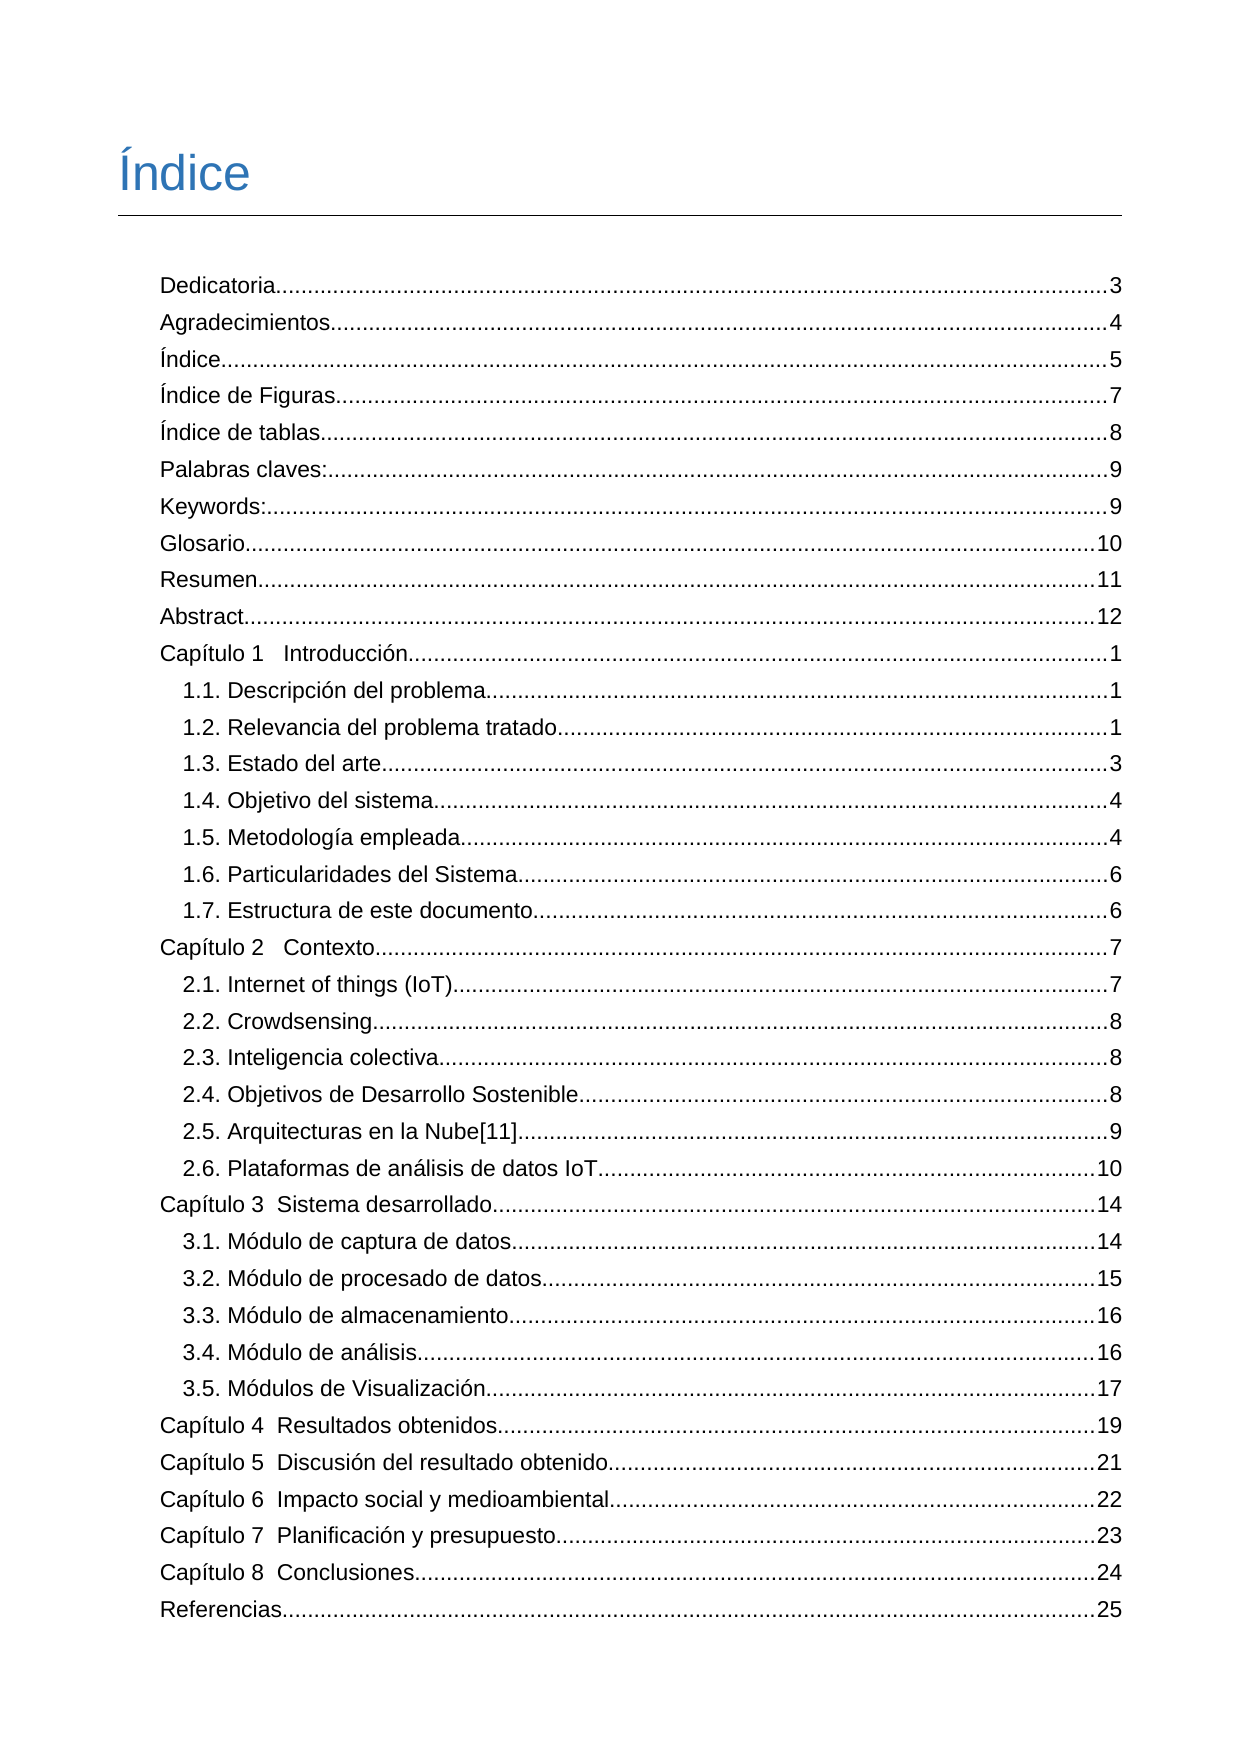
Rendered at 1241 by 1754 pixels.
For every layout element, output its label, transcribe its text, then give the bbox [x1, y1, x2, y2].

text 2.4. Objetivos de Desarrollo Sostenible 8 [141, 1081, 1122, 1107]
text Dedicatoria 3 [118, 272, 1122, 298]
text Resumen 11 [118, 566, 1122, 593]
text Abstract 12 [118, 603, 1122, 629]
text 3.1. Módulo de captura de datos 14 [141, 1228, 1122, 1254]
text Capítulo 3 Sistema desarrollado 14 [118, 1191, 1122, 1218]
text 1.4. Objetivo del sistema 4 [141, 787, 1122, 813]
text 3.3. Módulo de almacenamiento 16 [141, 1302, 1122, 1328]
text 3.2. Módulo de procesado de datos 15 [141, 1265, 1122, 1291]
text 2.1. Internet of things (IoT) 7 [141, 971, 1122, 997]
text Índice de Figuras 7 [118, 382, 1122, 409]
text 1.5. Metodología empleada 4 [141, 824, 1122, 850]
text 2.6. Plataformas de análisis de datos IoT 10 [141, 1155, 1122, 1181]
text Capítulo 5 Discusión del resultado obtenido 21 [118, 1449, 1122, 1475]
text 1.3. Estado del arte 3 [141, 750, 1122, 777]
text Keywords: 9 [118, 493, 1122, 519]
text Índice 5 [118, 346, 1122, 372]
text Capítulo 4 Resultados obtenidos 19 [118, 1412, 1122, 1438]
text Índice de tablas 8 [118, 419, 1122, 446]
text Capítulo 2 Contexto 7 [118, 934, 1122, 960]
text 2.3. Inteligencia colectiva 8 [141, 1044, 1122, 1071]
text 2.5. Arquitecturas en la Nube[11] 9 [141, 1118, 1122, 1144]
text Capítulo 7 Planificación y presupuesto 23 [118, 1522, 1122, 1549]
text 1.6. Particularidades del Sistema 6 [141, 861, 1122, 887]
subtitle Índice [118, 143, 1122, 201]
text Capítulo 1 Introducción 1 [118, 640, 1122, 666]
text 3.4. Módulo de análisis 16 [141, 1338, 1122, 1365]
text Palabras claves: 9 [118, 456, 1122, 482]
text Referencias 25 [118, 1596, 1122, 1622]
text Capítulo 6 Impacto social y medioambiental 22 [118, 1486, 1122, 1512]
text Agradecimientos 4 [118, 309, 1122, 335]
text 1.2. Relevancia del problema tratado 1 [141, 713, 1122, 740]
text 2.2. Crowdsensing 8 [141, 1008, 1122, 1034]
text 1.7. Estructura de este documento 6 [141, 897, 1122, 924]
text Glosario 10 [118, 529, 1122, 556]
text 1.1. Descripción del problema 1 [141, 677, 1122, 703]
text 3.5. Módulos de Visualización 17 [141, 1375, 1122, 1402]
text Capítulo 8 Conclusiones 24 [118, 1559, 1122, 1586]
